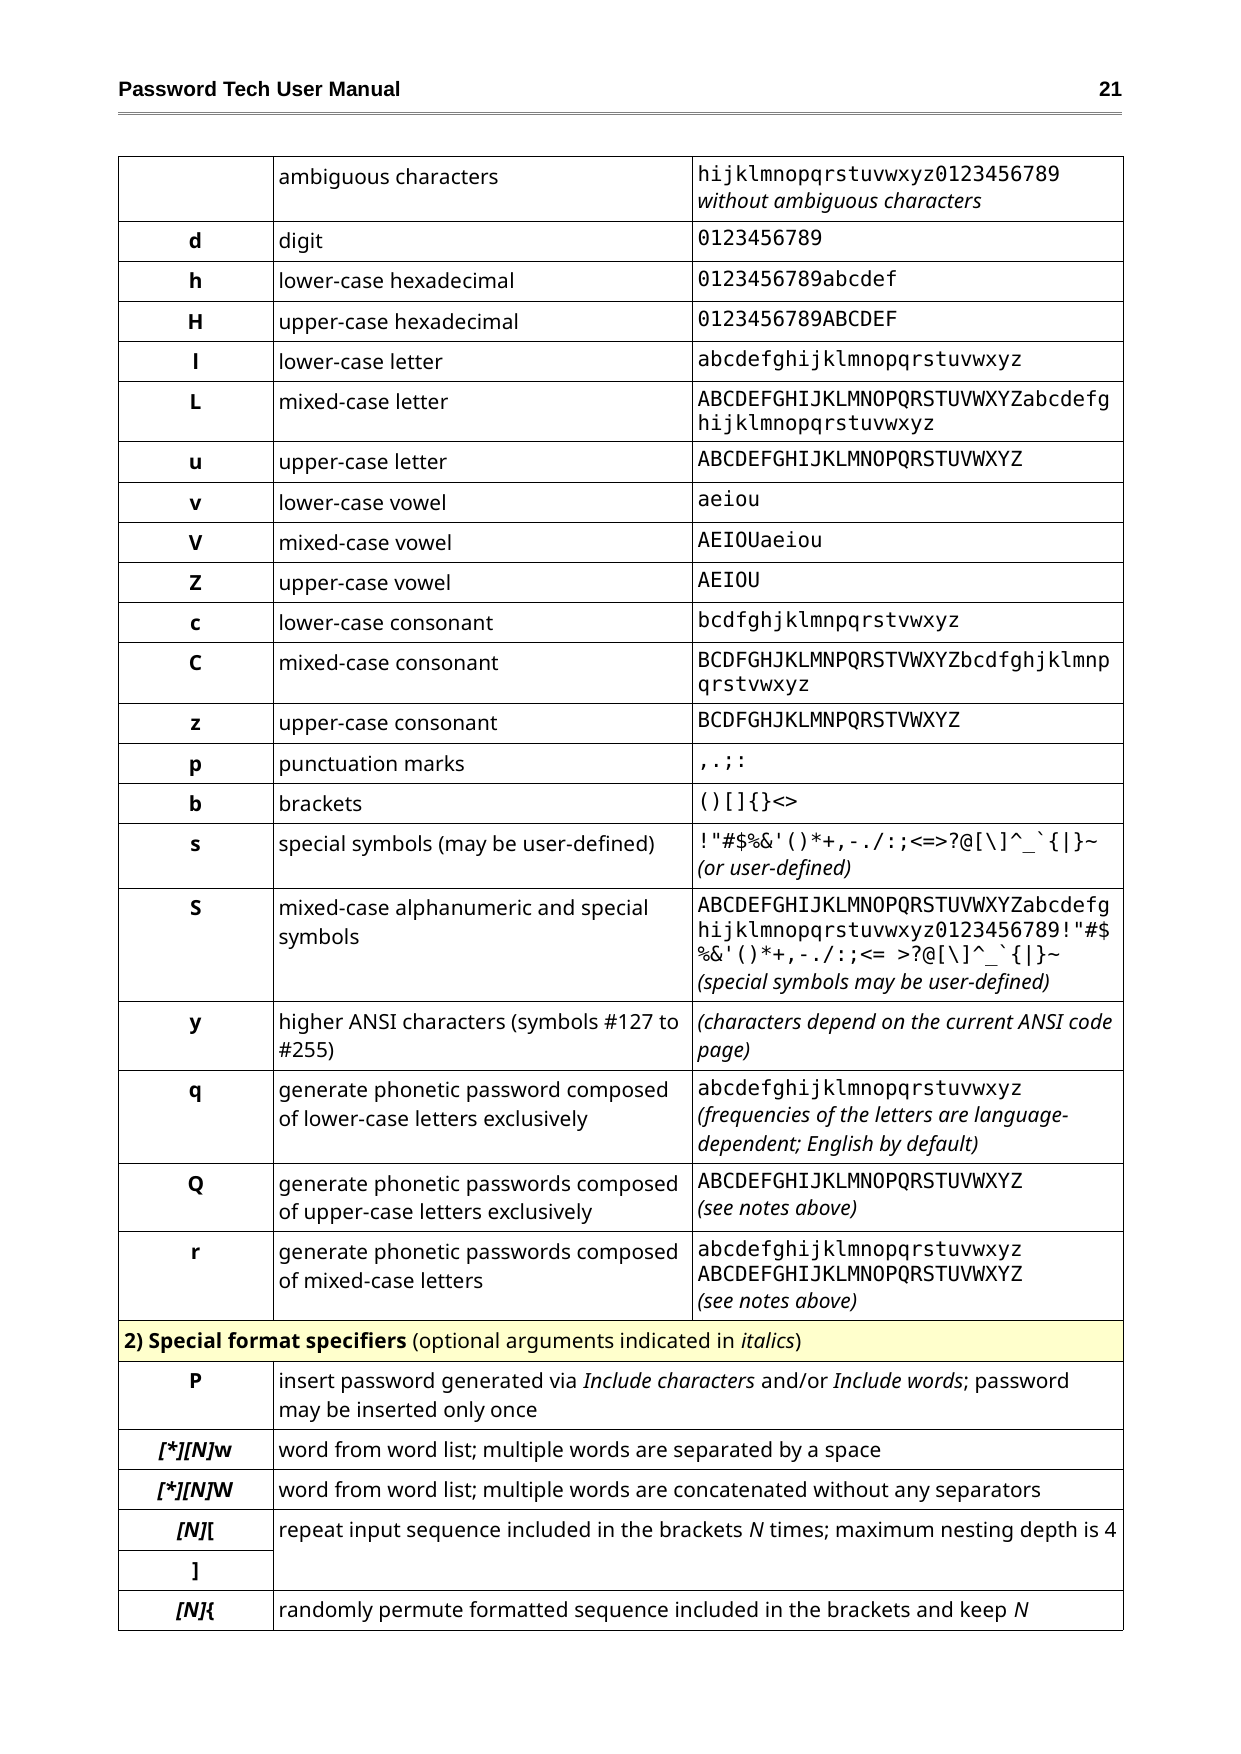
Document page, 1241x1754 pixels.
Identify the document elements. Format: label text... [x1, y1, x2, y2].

table_cell upper-case consonant [274, 704, 692, 743]
table_cell L [119, 382, 273, 441]
table_cell repeat input sequence included in the brackets N times; maximum nesting depth is 4 [274, 1510, 1123, 1589]
table_cell v [119, 483, 273, 522]
table_cell ambiguous characters [274, 157, 692, 221]
table_cell punctuation marks [274, 744, 692, 783]
table_cell abcdefghijklmnopqrstuvwxyz [693, 342, 1123, 381]
table_cell [119, 157, 273, 221]
table_cell upper-case vowel [274, 563, 692, 602]
table_cell ABCDEFGHIJKLMNOPQRSTUVWXYZ [693, 442, 1123, 482]
table_cell mixed-case letter [274, 382, 692, 441]
table_cell c [119, 603, 273, 642]
table_cell 0123456789abcdef [693, 262, 1123, 301]
table_cell ] [119, 1551, 273, 1589]
table_cell (characters depend on the current ANSI code page) [693, 1002, 1123, 1069]
table_cell b [119, 784, 273, 823]
table_cell 0123456789ABCDEF [693, 302, 1123, 341]
table_cell 2) Special format specifiers (optional arguments indicated in italics) [119, 1321, 1123, 1361]
table_cell h [119, 262, 273, 301]
table_cell insert password generated via Include characters and/or Include words; password may be inserted only once [274, 1362, 1123, 1429]
table_cell abcdefghijklmnopqrstuvwxyz ABCDEFGHIJKLMNOPQRSTUVWXYZ (see notes above) [693, 1232, 1123, 1320]
table_cell generate phonetic passwords composed of mixed-case letters [274, 1232, 692, 1320]
table_cell aeiou [693, 483, 1123, 522]
table_cell y [119, 1002, 273, 1069]
table_cell AEIOU [693, 563, 1123, 602]
table_cell mixed-case alphanumeric and special symbols [274, 889, 692, 1001]
table_cell C [119, 643, 273, 702]
table_cell ABCDEFGHIJKLMNOPQRSTUVWXYZ (see notes above) [693, 1164, 1123, 1231]
table_cell [N]{ [119, 1591, 273, 1630]
table_cell AEIOUaeiou [693, 523, 1123, 562]
table_cell !"#$%&'()*+,-./:;<=>?@[\]^_`{|}~ (or user-defined) [693, 824, 1123, 887]
table_cell upper-case letter [274, 442, 692, 482]
table_cell randomly permute formatted sequence included in the brackets and keep N [274, 1591, 1123, 1630]
table_cell special symbols (may be user-defined) [274, 824, 692, 887]
table_cell digit [274, 222, 692, 261]
table_cell H [119, 302, 273, 341]
table_cell z [119, 704, 273, 743]
table_cell [*][N]w [119, 1430, 273, 1469]
table_cell ,.;: [693, 744, 1123, 783]
table_cell word from word list; multiple words are separated by a space [274, 1430, 1123, 1469]
table_cell Q [119, 1164, 273, 1231]
table_cell d [119, 222, 273, 261]
table_cell s [119, 824, 273, 887]
table_cell BCDFGHJKLMNPQRSTVWXYZbcdfghjklmnpqrstvwxyz [693, 643, 1123, 702]
table_cell hijklmnopqrstuvwxyz0123456789 without ambiguous characters [693, 157, 1123, 221]
table_cell V [119, 523, 273, 562]
table_cell ABCDEFGHIJKLMNOPQRSTUVWXYZabcdefghijklmnopqrstuvwxyz [693, 382, 1123, 441]
table_cell abcdefghijklmnopqrstuvwxyz (frequencies of the letters are language-dependent; English by default) [693, 1071, 1123, 1163]
table_cell l [119, 342, 273, 381]
table_cell 0123456789 [693, 222, 1123, 261]
table_cell generate phonetic password composed of lower-case letters exclusively [274, 1071, 692, 1163]
table_cell q [119, 1071, 273, 1163]
table_cell word from word list; multiple words are concatenated without any separators [274, 1470, 1123, 1509]
table_cell lower-case hexadecimal [274, 262, 692, 301]
table_cell upper-case hexadecimal [274, 302, 692, 341]
table_cell ABCDEFGHIJKLMNOPQRSTUVWXYZabcdefghijklmnopqrstuvwxyz0123456789!"#$%&'()*+,-./:;<= >?@[\]^_`{|}~ (special symbols may be user-defined) [693, 889, 1123, 1001]
table_cell brackets [274, 784, 692, 823]
table_cell BCDFGHJKLMNPQRSTVWXYZ [693, 704, 1123, 743]
table_cell p [119, 744, 273, 783]
table_cell lower-case consonant [274, 603, 692, 642]
table_cell S [119, 889, 273, 1001]
table_cell ()[]{}<> [693, 784, 1123, 823]
table_cell u [119, 442, 273, 482]
table_cell lower-case letter [274, 342, 692, 381]
table_cell mixed-case vowel [274, 523, 692, 562]
table_cell bcdfghjklmnpqrstvwxyz [693, 603, 1123, 642]
table_cell higher ANSI characters (symbols #127 to #255) [274, 1002, 692, 1069]
table_cell generate phonetic passwords composed of upper-case letters exclusively [274, 1164, 692, 1231]
table_cell P [119, 1362, 273, 1429]
table_cell [N][ [119, 1510, 273, 1549]
table_cell mixed-case consonant [274, 643, 692, 702]
table_cell Z [119, 563, 273, 602]
table_cell r [119, 1232, 273, 1320]
table_cell [*][N]W [119, 1470, 273, 1509]
table_cell lower-case vowel [274, 483, 692, 522]
